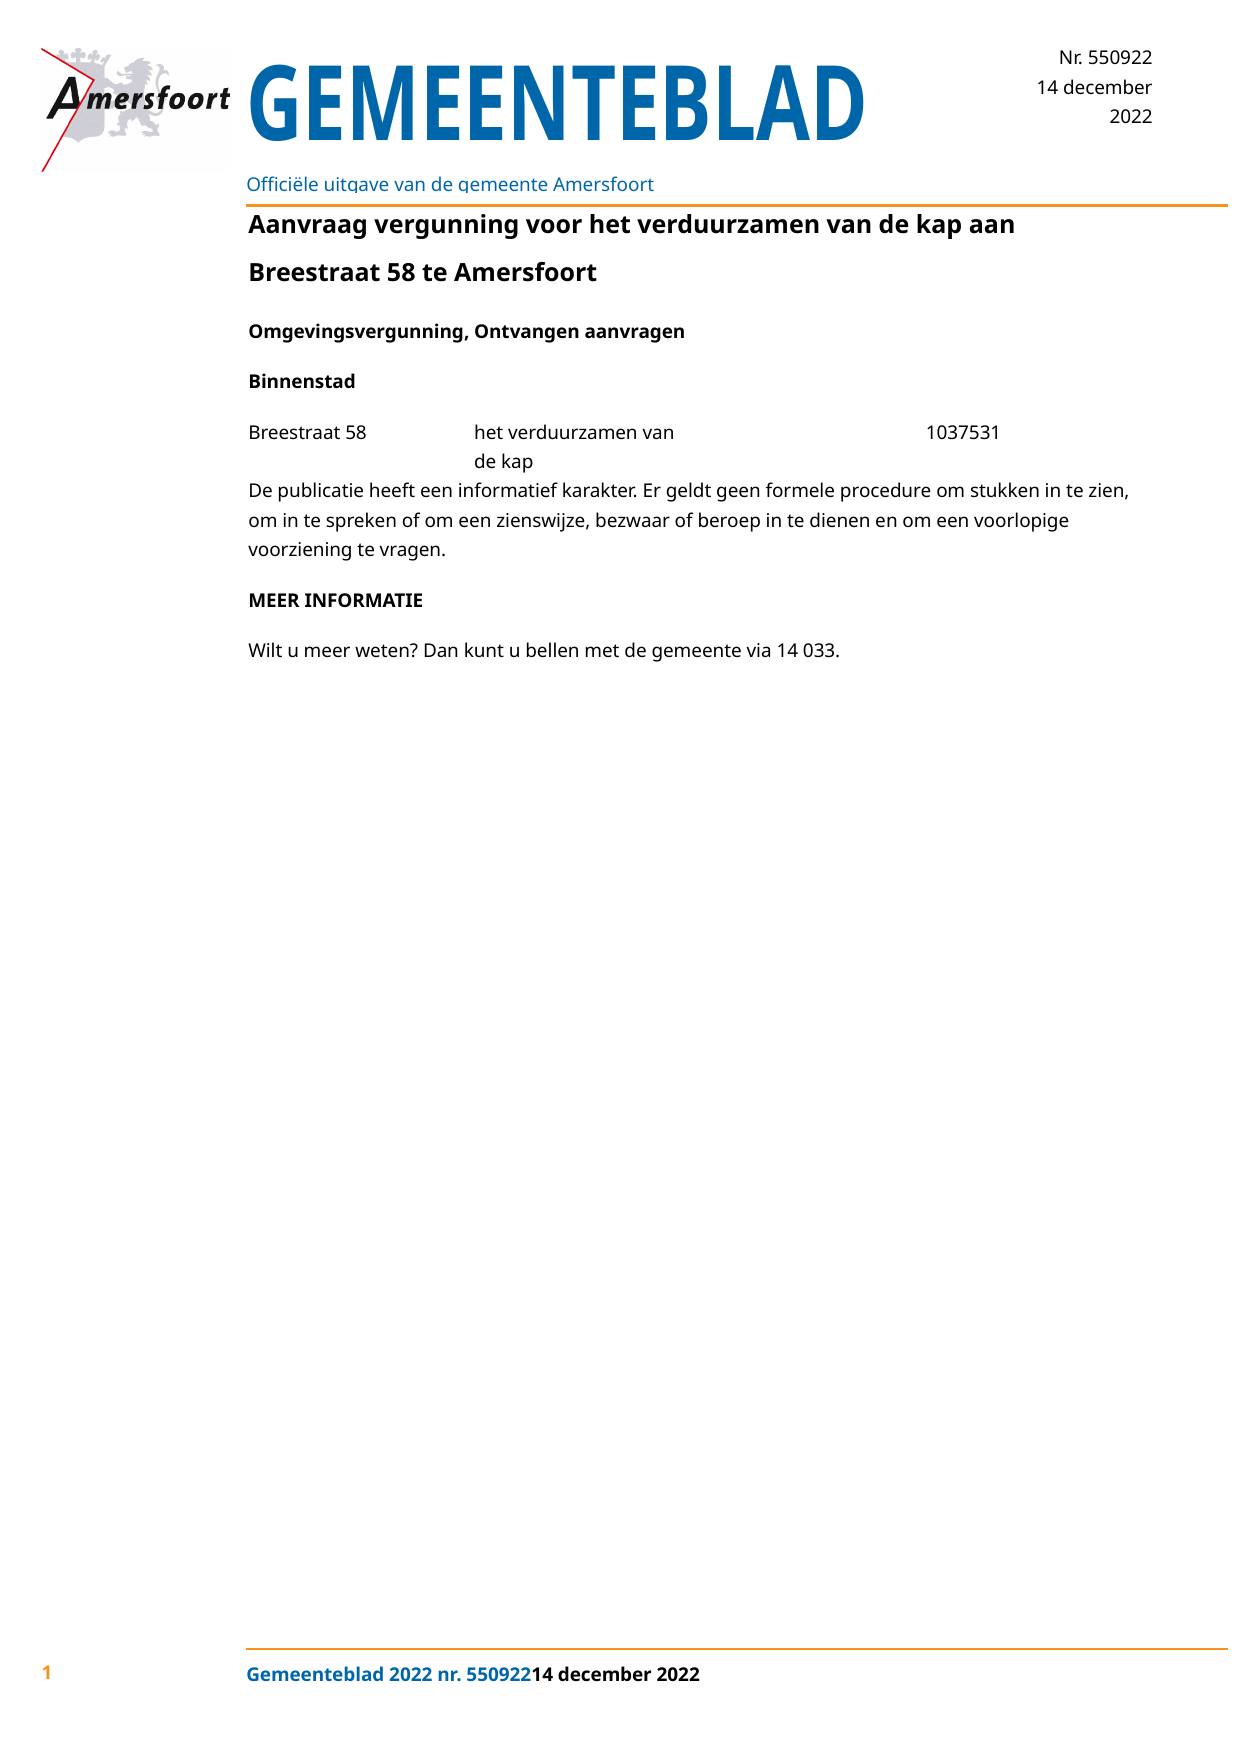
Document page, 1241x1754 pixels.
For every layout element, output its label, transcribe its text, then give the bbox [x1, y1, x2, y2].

text Wilt u meer weten? Dan kunt u bellen met de gemeente via 14 033. [248, 637, 1152, 663]
table_header 1037531 [926, 419, 1152, 474]
text Omgevingsvergunning, Ontvangen aanvragen [248, 318, 1152, 344]
table_header Breestraat 58 [248, 419, 474, 474]
text Aanvraag vergunning voor het verduurzamen van de kap aan Breestraat 58 te Amersfoort [248, 207, 1152, 288]
picture [41, 47, 231, 172]
table_header het verduurzamen van de kap [474, 419, 700, 474]
text MEER INFORMATIE [248, 587, 1152, 613]
text Binnenstad [248, 368, 1152, 394]
table_header [700, 419, 926, 474]
text De publicatie heeft een informatief karakter. Er geldt geen formele procedure om stukken in te zien, om in te spreken of om een zienswijze, bezwaar of beroep in te dienen en om een voorlopige voorziening te vragen. [248, 477, 1152, 562]
